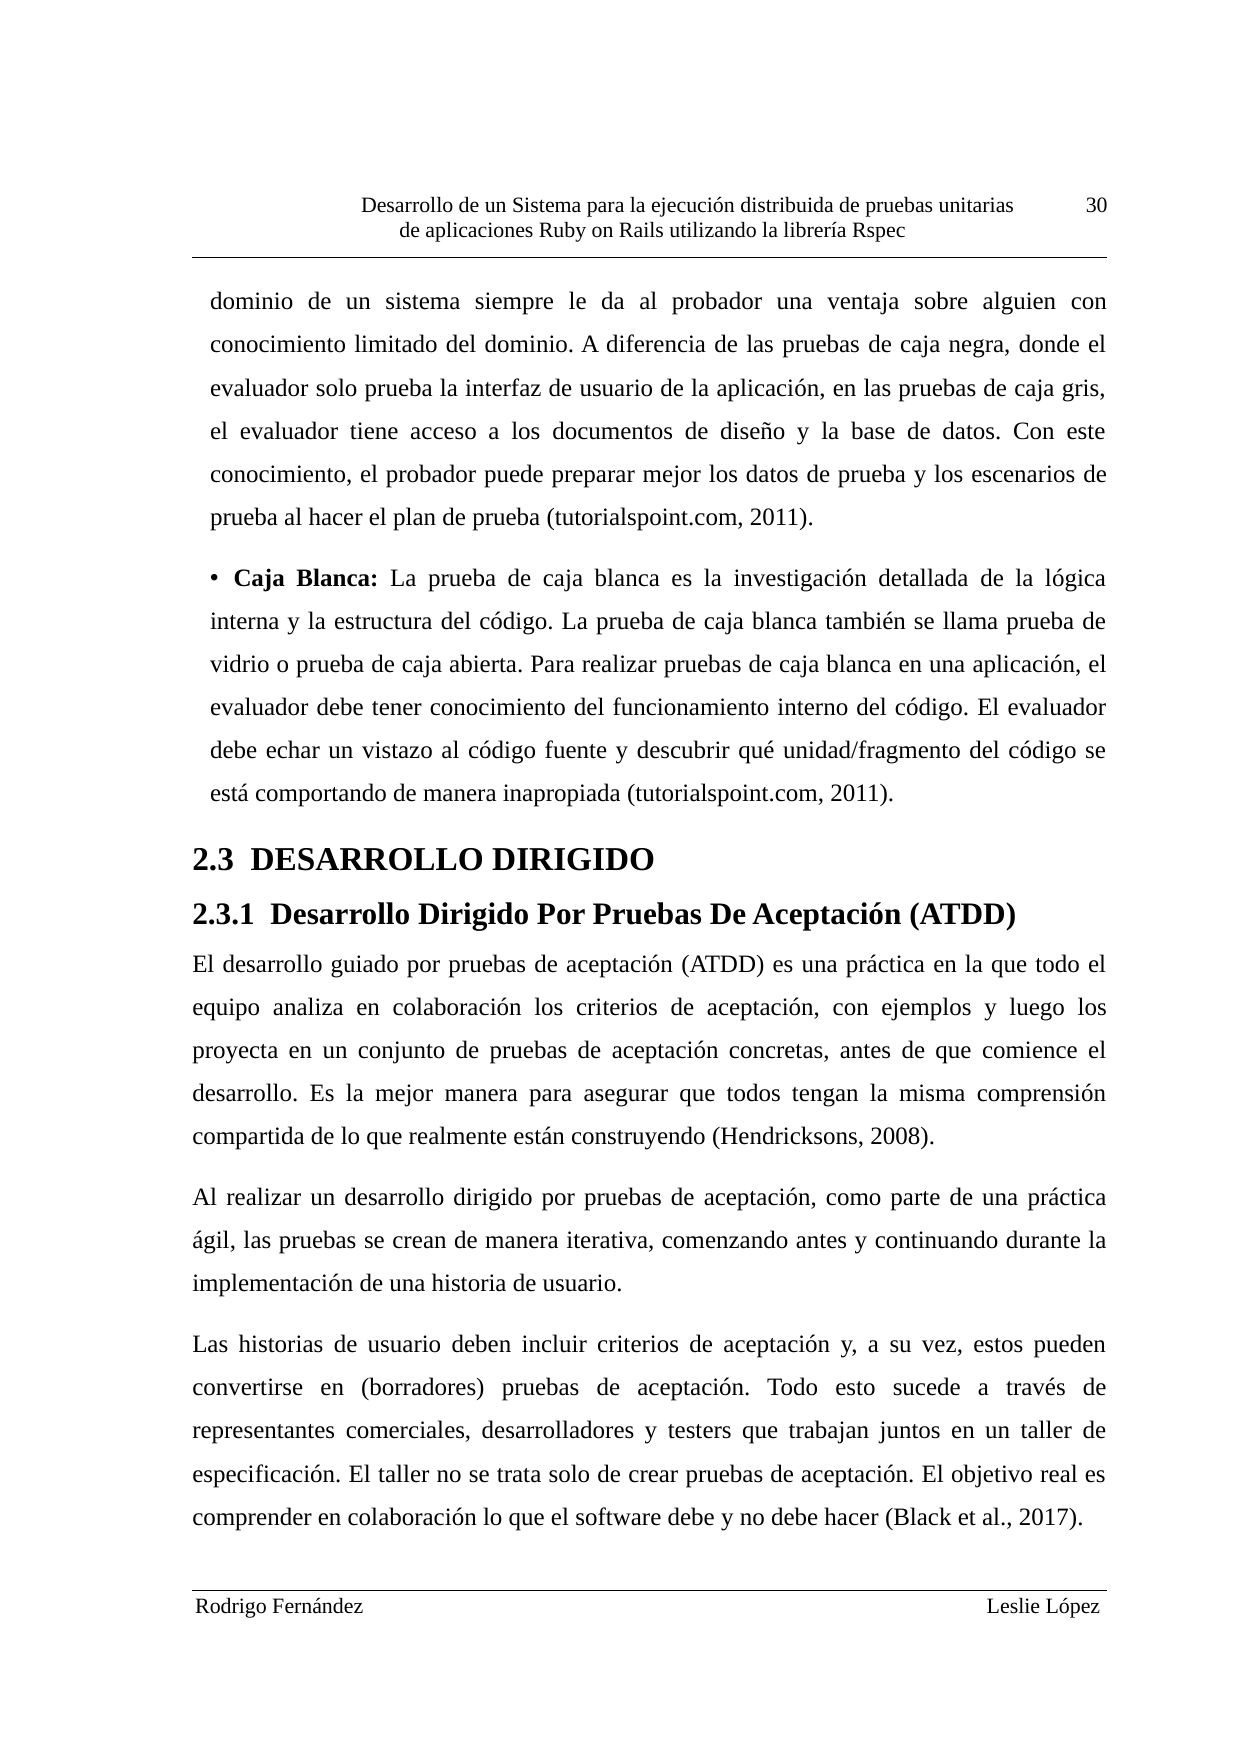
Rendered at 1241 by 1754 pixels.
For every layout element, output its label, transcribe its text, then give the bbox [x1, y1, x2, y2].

text Las historias de usuario deben incluir criterios de aceptación y, a su vez, estos pueden convertirse en (borradores) pruebas de aceptación. Todo esto sucede a través de representantes comerciales, desarrolladores y testers que trabajan juntos en un taller de especificación. El taller no se trata solo de crear pruebas de aceptación. El objetivo real es comprender en colaboración lo que el software debe y no debe hacer (Black et al., 2017)⁠. [192, 1329, 1107, 1531]
subtitle Desarrollo dirigido [192, 839, 1107, 878]
list dominio de un sistema siempre le da al probador una ventaja sobre alguien con conocimiento limitado del dominio. A diferencia de las pruebas de caja negra, donde el evaluador solo prueba la interfaz de usuario de la aplicación, en las pruebas de caja gris, el evaluador tiene acceso a los documentos de diseño y la base de datos. Con este conocimiento, el probador puede preparar mejor los datos de prueba y los escenarios de prueba al hacer el plan de prueba (tutorialspoint.com, 2011)⁠. [210, 286, 1107, 531]
text El desarrollo guiado por pruebas de aceptación (ATDD) es una práctica en la que todo el equipo analiza en colaboración los criterios de aceptación, con ejemplos y luego los proyecta en un conjunto de pruebas de aceptación concretas, antes de que comience el desarrollo. Es la mejor manera para asegurar que todos tengan la misma comprensión compartida de lo que realmente están construyendo (Hendricksons, 2008)⁠. [192, 949, 1107, 1150]
text Al realizar un desarrollo dirigido por pruebas de aceptación, como parte de una práctica ágil, las pruebas se crean de manera iterativa, comenzando antes y continuando durante la implementación de una historia de usuario. [192, 1182, 1107, 1297]
list Caja Blanca: La prueba de caja blanca es la investigación detallada de la lógica interna y la estructura del código. La prueba de caja blanca también se llama prueba de vidrio o prueba de caja abierta. Para realizar pruebas de caja blanca en una aplicación, el evaluador debe tener conocimiento del funcionamiento interno del código. El evaluador debe echar un vistazo al código fuente y descubrir qué unidad/fragmento del código se está comportando de manera inapropiada (tutorialspoint.com, 2011)⁠. [210, 563, 1107, 807]
subtitle Desarrollo dirigido por pruebas de aceptación (ATDD) [192, 895, 1107, 931]
